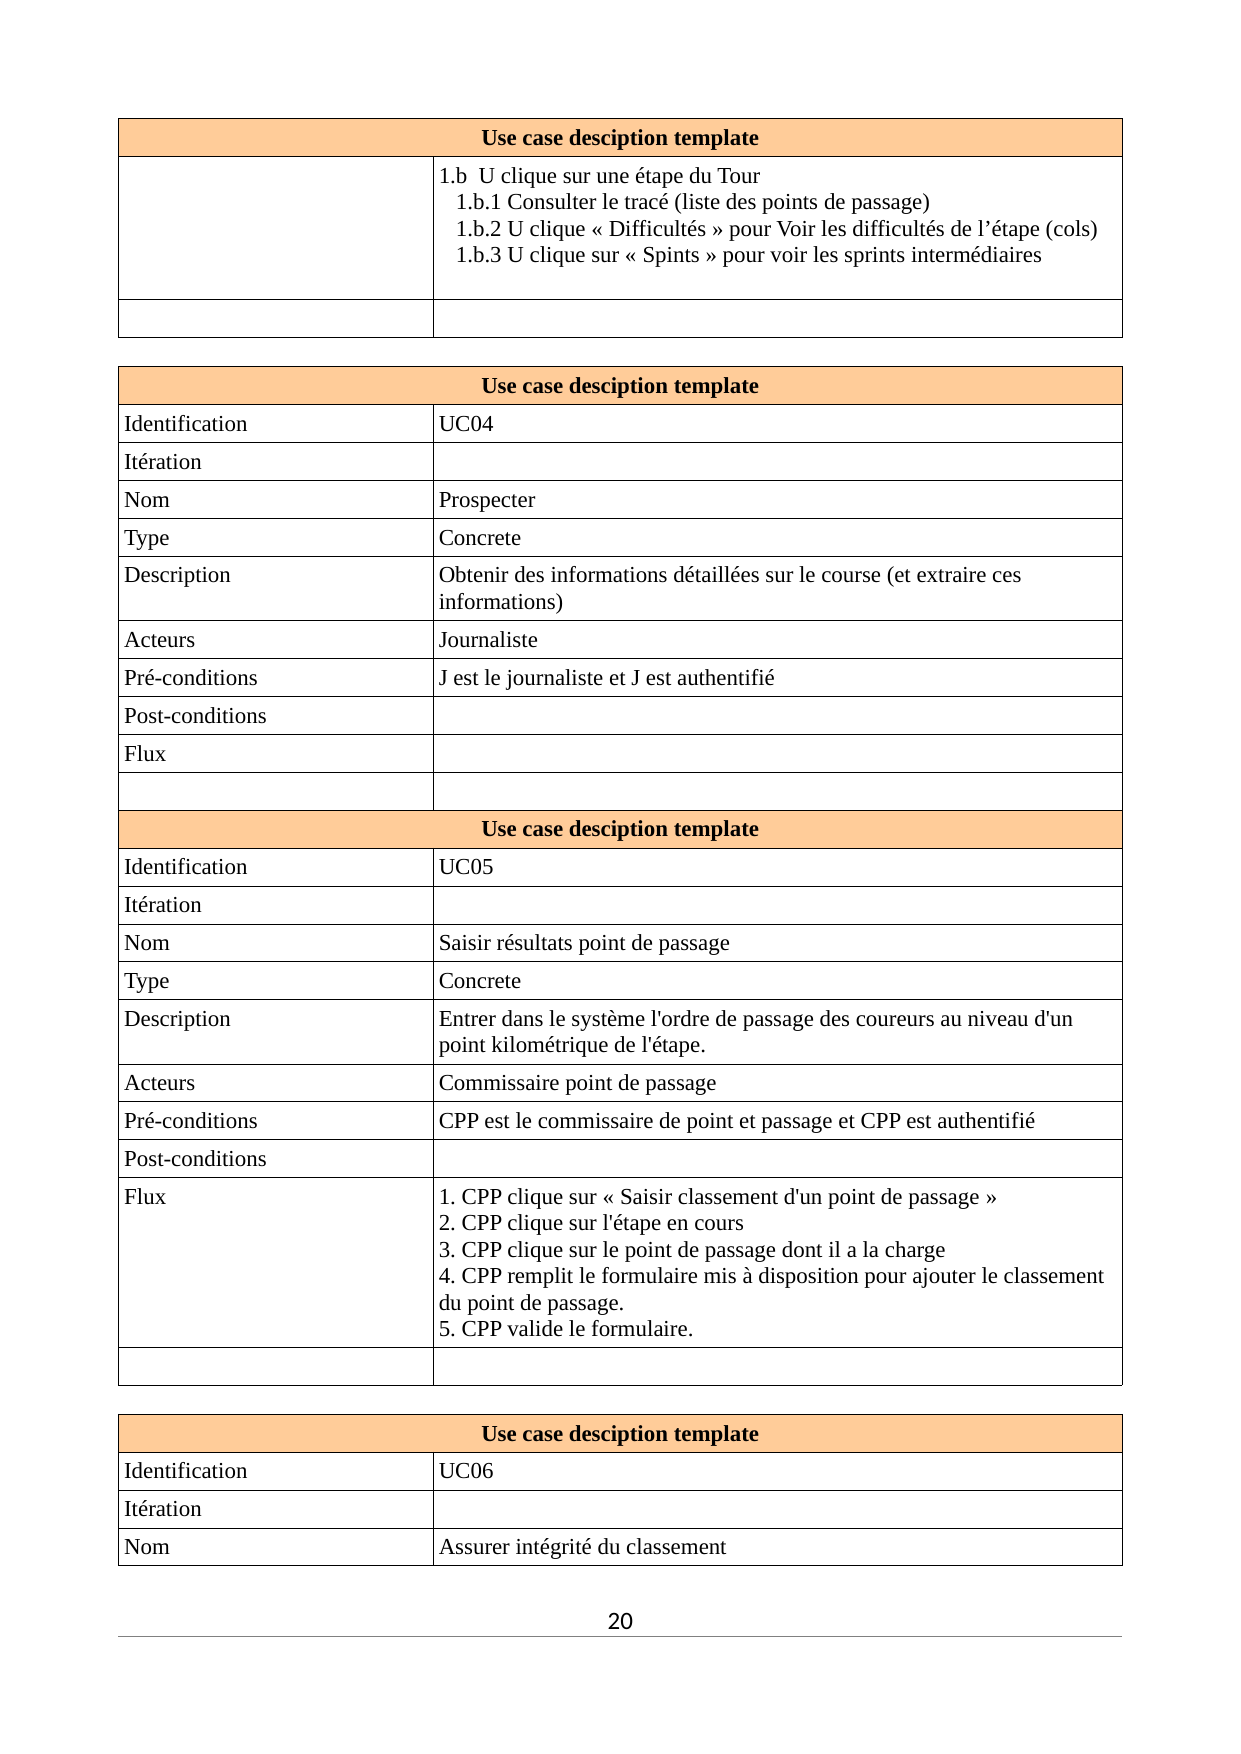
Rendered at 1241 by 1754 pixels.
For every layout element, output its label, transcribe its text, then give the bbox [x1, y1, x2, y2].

table_cell Itération [119, 1491, 433, 1527]
table_cell [119, 773, 433, 809]
table_cell [434, 887, 1122, 923]
table_cell Journaliste [434, 621, 1122, 658]
table_cell [434, 735, 1122, 772]
table_cell Concrete [434, 519, 1122, 556]
table_cell Itération [119, 443, 433, 480]
table_cell Pré-conditions [119, 659, 433, 696]
table_header Use case desciption template [119, 1415, 1122, 1452]
table_cell Itération [119, 887, 433, 923]
table_cell Type [119, 519, 433, 556]
table_cell Obtenir des informations détaillées sur le course (et extraire ces informations) [434, 557, 1122, 620]
table_cell [434, 300, 1122, 337]
table_cell [434, 1491, 1122, 1527]
table_cell Identification [119, 405, 433, 442]
table_cell Pré-conditions [119, 1102, 433, 1139]
table_cell Acteurs [119, 1065, 433, 1101]
table_cell Post-conditions [119, 1140, 433, 1177]
table_cell Assurer intégrité du classement [434, 1529, 1122, 1565]
table_cell [434, 773, 1122, 809]
table_cell [119, 300, 433, 337]
table_cell 1.b U clique sur une étape du Tour 1.b.1 Consulter le tracé (liste des points de passage) 1.b.2 U clique « Difficultés » pour Voir les difficultés de l’étape (cols) 1.b.3 U clique sur « Spints » pour voir les sprints intermédiaires [434, 157, 1122, 299]
table_cell Nom [119, 481, 433, 518]
table_cell [434, 1140, 1122, 1177]
table_cell UC04 [434, 405, 1122, 442]
table_cell CPP est le commissaire de point et passage et CPP est authentifié [434, 1102, 1122, 1139]
table_cell Post-conditions [119, 697, 433, 734]
table_header Use case desciption template [119, 367, 1122, 404]
table_cell [434, 1348, 1122, 1385]
table_cell J est le journaliste et J est authentifié [434, 659, 1122, 696]
table_cell Identification [119, 849, 433, 886]
table_cell [119, 1348, 433, 1385]
table_cell [119, 157, 433, 299]
table_cell Nom [119, 1529, 433, 1565]
table_cell Acteurs [119, 621, 433, 658]
table_cell Saisir résultats point de passage [434, 925, 1122, 961]
table_cell 1. CPP clique sur « Saisir classement d'un point de passage » 2. CPP clique sur l'étape en cours 3. CPP clique sur le point de passage dont il a la charge 4. CPP remplit le formulaire mis à disposition pour ajouter le classement du point de passage. 5. CPP valide le formulaire. [434, 1178, 1122, 1347]
table_cell Description [119, 1000, 433, 1063]
table_cell Description [119, 557, 433, 620]
table_header Use case desciption template [119, 119, 1122, 156]
table_cell Flux [119, 1178, 433, 1347]
table_header Use case desciption template [119, 811, 1122, 848]
table_cell Identification [119, 1453, 433, 1489]
table_cell Type [119, 962, 433, 999]
table_cell Flux [119, 735, 433, 772]
table_cell Entrer dans le système l'ordre de passage des coureurs au niveau d'un point kilométrique de l'étape. [434, 1000, 1122, 1063]
table_cell UC05 [434, 849, 1122, 886]
table_cell Prospecter [434, 481, 1122, 518]
table_cell UC06 [434, 1453, 1122, 1489]
table_cell Nom [119, 925, 433, 961]
table_cell [434, 697, 1122, 734]
table_cell Commissaire point de passage [434, 1065, 1122, 1101]
table_cell [434, 443, 1122, 480]
table_cell Concrete [434, 962, 1122, 999]
